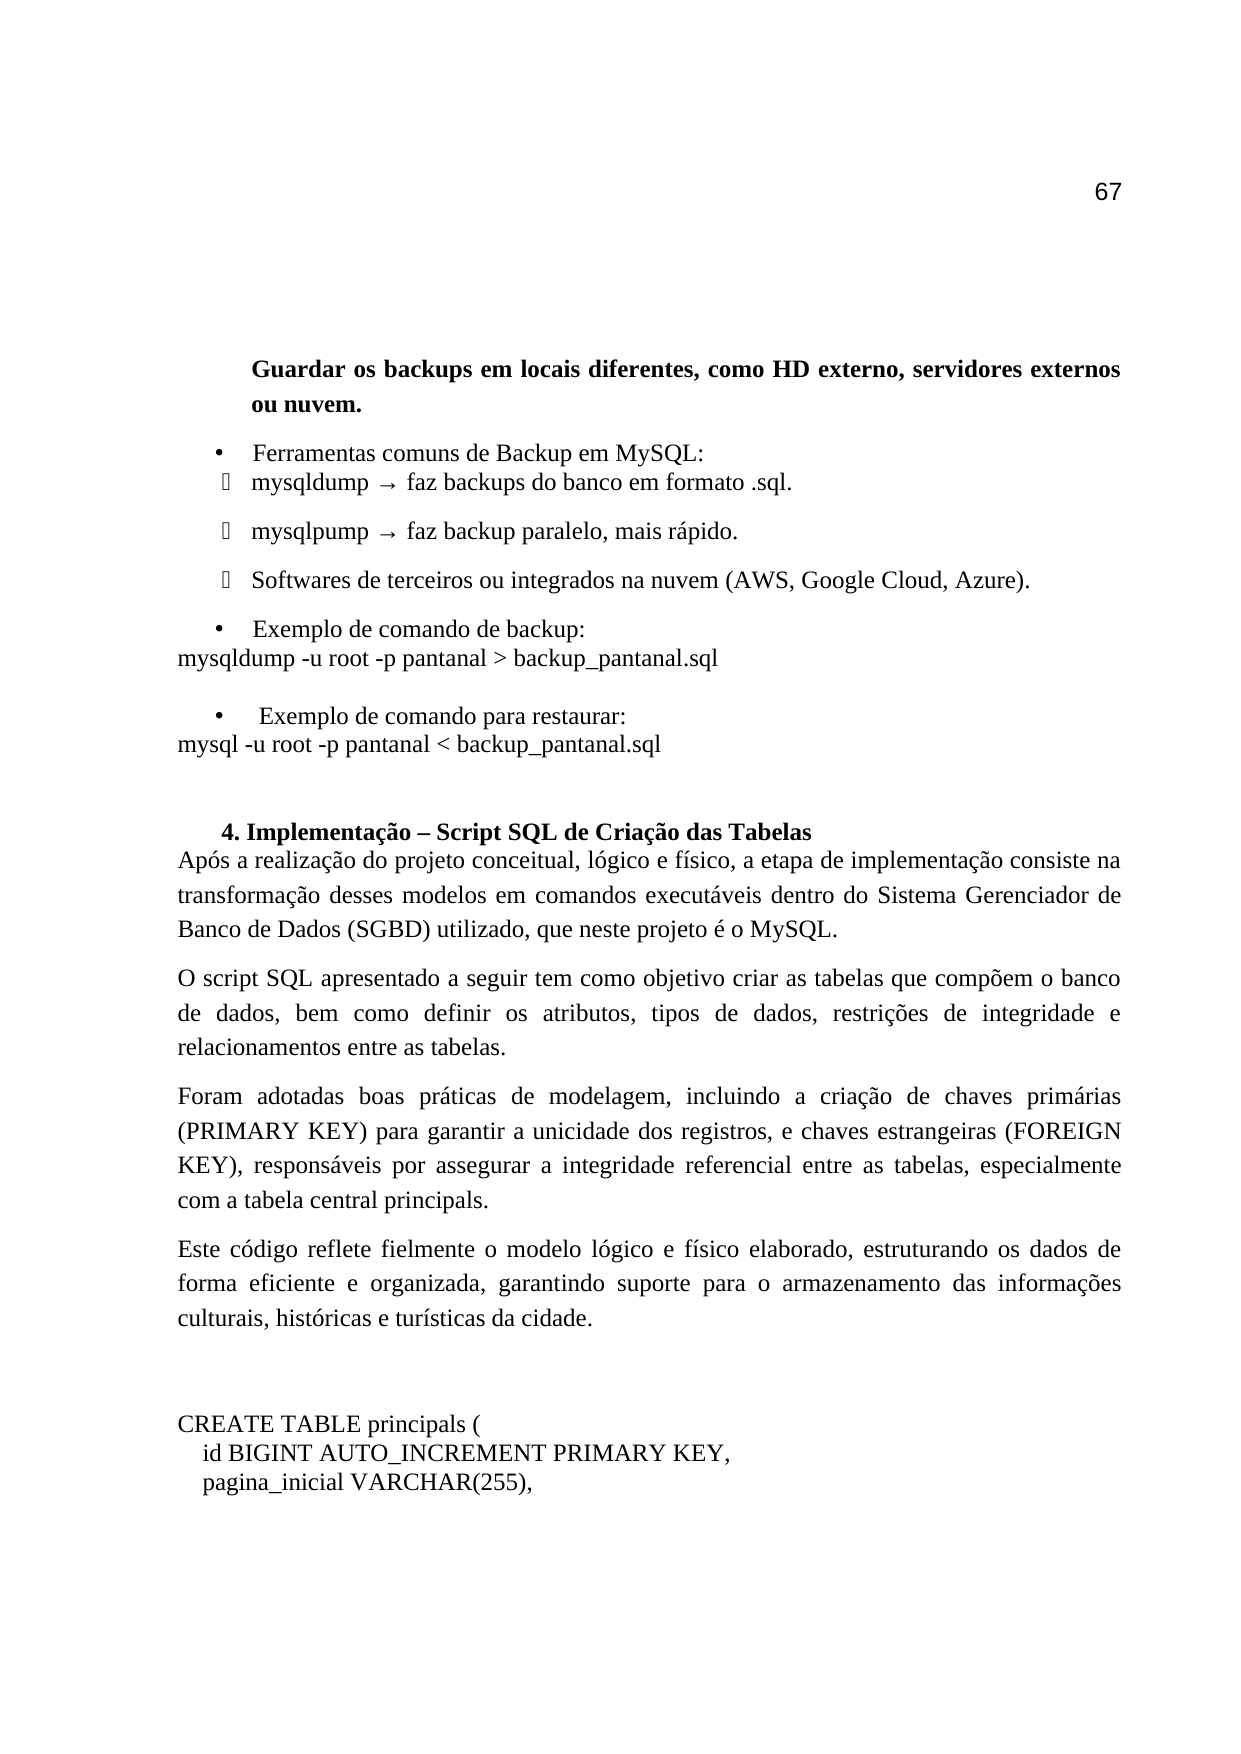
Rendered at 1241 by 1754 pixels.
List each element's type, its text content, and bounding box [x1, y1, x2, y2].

text mysql -u root -p pantanal < backup_pantanal.sql [177, 729, 1122, 758]
text Após a realização do projeto conceitual, lógico e físico, a etapa de implementação consiste na transformação desses modelos em comandos executáveis dentro do Sistema Gerenciador de Banco de Dados (SGBD) utilizado, que neste projeto é o MySQL. [177, 845, 1122, 943]
list Guardar os backups em locais diferentes, como HD externo, servidores externos ou nuvem. [222, 354, 1122, 418]
list mysqlpump → faz backup paralelo, mais rápido. [222, 516, 1122, 544]
text O script SQL apresentado a seguir tem como objetivo criar as tabelas que compõem o banco de dados, bem como definir os atributos, tipos de dados, restrições de integridade e relacionamentos entre as tabelas. [177, 963, 1122, 1061]
text mysqldump -u root -p pantanal > backup_pantanal.sql [177, 643, 1122, 671]
list mysqldump → faz backups do banco em formato .sql. [222, 467, 1122, 495]
text Este código reflete fielmente o modelo lógico e físico elaborado, estruturando os dados de forma eficiente e organizada, garantindo suporte para o armazenamento das informações culturais, históricas e turísticas da cidade. [177, 1234, 1122, 1332]
text Foram adotadas boas práticas de modelagem, incluindo a criação de chaves primárias (PRIMARY KEY) para garantir a unicidade dos registros, e chaves estrangeiras (FOREIGN KEY), responsáveis por assegurar a integridade referencial entre as tabelas, especialmente com a tabela central principals. [177, 1081, 1122, 1213]
list Softwares de terceiros ou integrados na nuvem (AWS, Google Cloud, Azure). [222, 565, 1122, 593]
subtitle 4. Implementação – Script SQL de Criação das Tabelas [215, 817, 1122, 845]
text id BIGINT AUTO_INCREMENT PRIMARY KEY, [177, 1438, 1122, 1467]
subtitle Ferramentas comuns de Backup em MySQL: [215, 438, 1122, 467]
subtitle Exemplo de comando para restaurar: [215, 701, 1122, 729]
text pagina_inicial VARCHAR(255), [177, 1467, 1122, 1496]
text CREATE TABLE principals ( [177, 1409, 1122, 1438]
subtitle Exemplo de comando de backup: [215, 614, 1122, 643]
